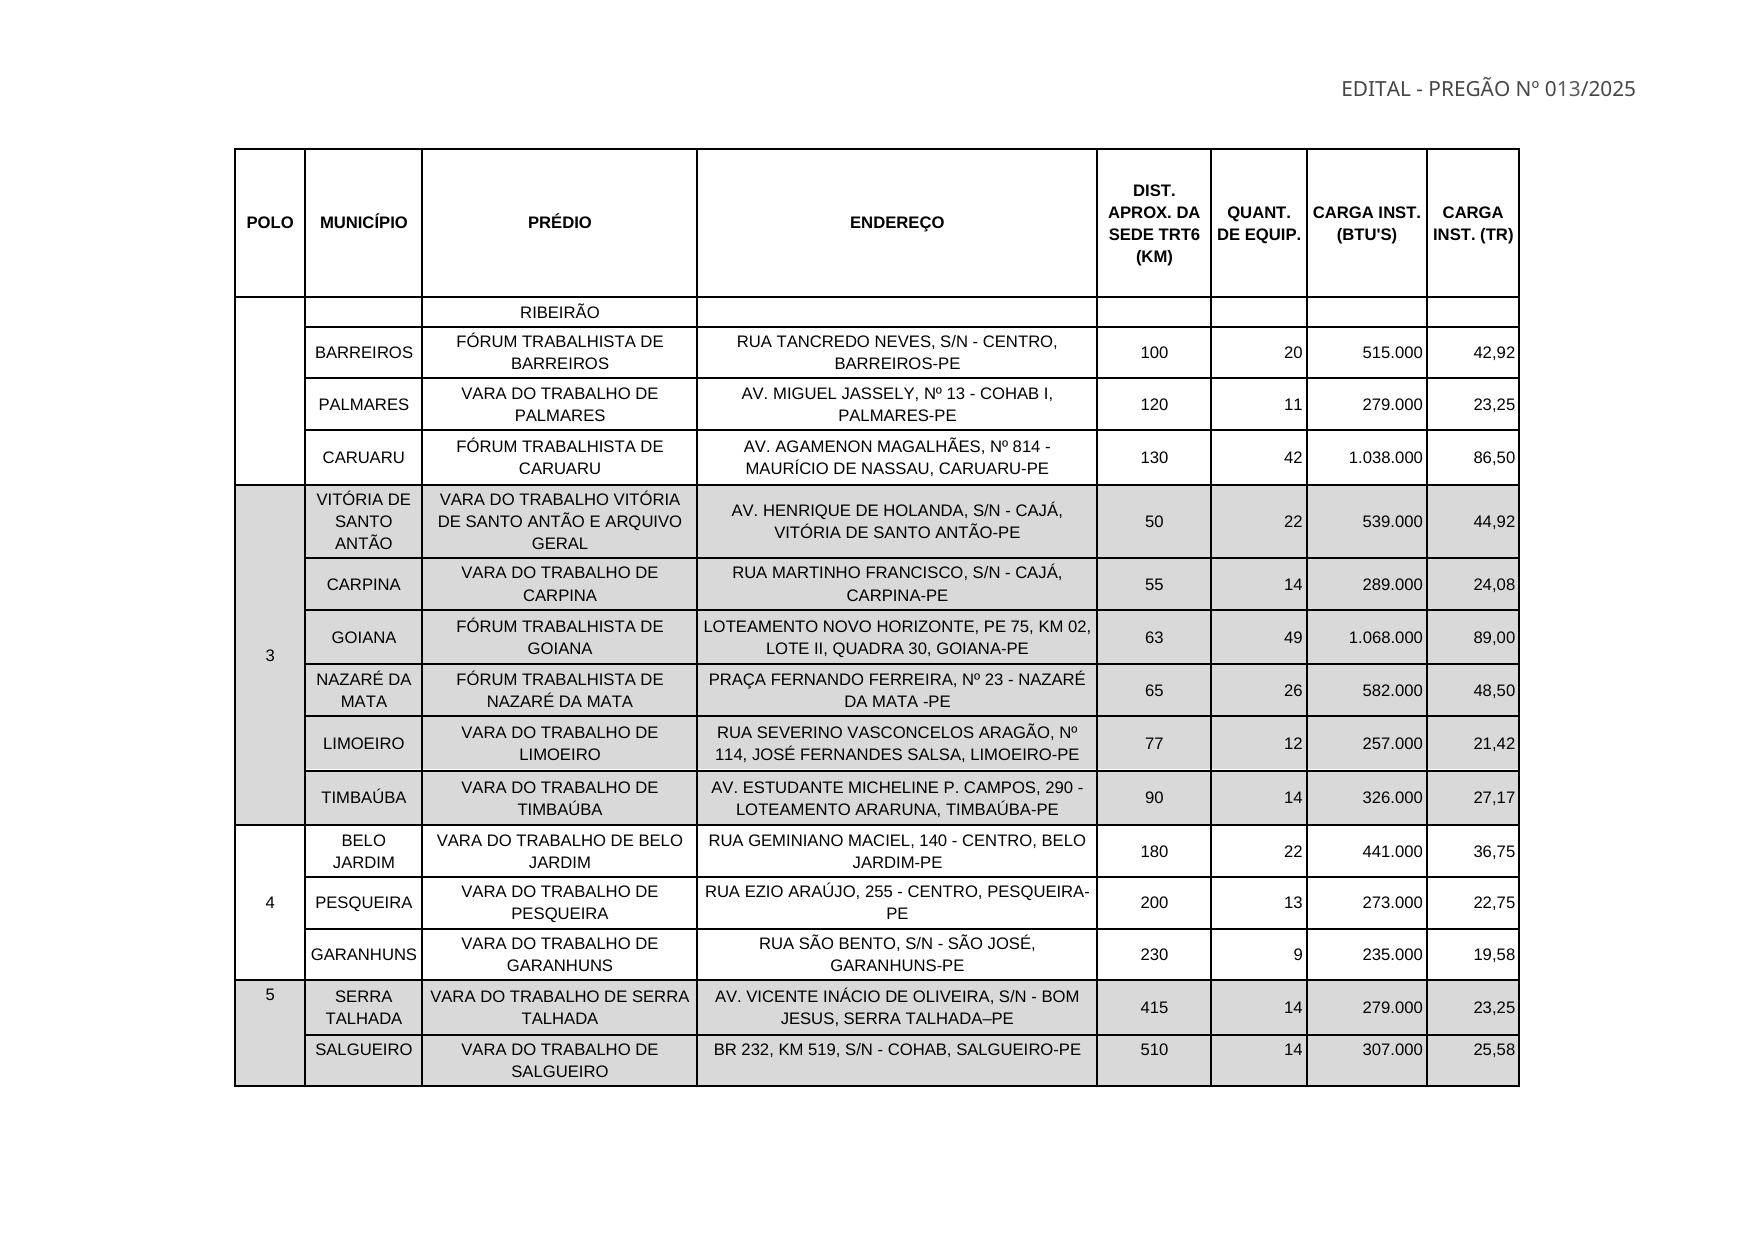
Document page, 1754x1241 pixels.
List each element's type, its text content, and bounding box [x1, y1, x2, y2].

table_cell 20 [1212, 328, 1306, 377]
table_cell 22 [1212, 486, 1306, 557]
table_cell VARA DO TRABALHO DE BELO JARDIM [423, 826, 696, 876]
table_cell 19,58 [1428, 930, 1518, 979]
table_cell 415 [1098, 981, 1210, 1034]
table_cell [1098, 298, 1210, 326]
table_cell SERRA TALHADA [306, 981, 421, 1034]
table_cell FÓRUM TRABALHISTA DE NAZARÉ DA MATA [423, 665, 696, 715]
table_cell [1212, 298, 1306, 326]
table_cell 42 [1212, 431, 1306, 483]
table_cell 89,00 [1428, 611, 1518, 663]
table_cell 441.000 [1308, 826, 1426, 876]
table_header DIST. APROX. DA SEDE TRT6 (KM) [1098, 150, 1210, 296]
table_cell BR 232, KM 519, S/N - COHAB, SALGUEIRO-PE [698, 1036, 1096, 1085]
table_cell 230 [1098, 930, 1210, 979]
table_cell 24,08 [1428, 559, 1518, 609]
table_cell 26 [1212, 665, 1306, 715]
table_cell RUA GEMINIANO MACIEL, 140 - CENTRO, BELO JARDIM-PE [698, 826, 1096, 876]
table_cell 515.000 [1308, 328, 1426, 377]
table_cell CARUARU [306, 431, 421, 483]
table_cell 5 [236, 981, 304, 1085]
table_cell 4 [236, 826, 304, 979]
table_cell 42,92 [1428, 328, 1518, 377]
table_cell RUA SÃO BENTO, S/N - SÃO JOSÉ, GARANHUNS-PE [698, 930, 1096, 979]
table_cell NAZARÉ DA MATA [306, 665, 421, 715]
table_cell 279.000 [1308, 981, 1426, 1034]
table_cell 49 [1212, 611, 1306, 663]
table_cell 289.000 [1308, 559, 1426, 609]
table_cell 279.000 [1308, 379, 1426, 429]
table_cell [1428, 298, 1518, 326]
table_cell 1.038.000 [1308, 431, 1426, 483]
table_cell AV. ESTUDANTE MICHELINE P. CAMPOS, 290 - LOTEAMENTO ARARUNA, TIMBAÚBA-PE [698, 772, 1096, 824]
table_cell AV. MIGUEL JASSELY, Nº 13 - COHAB I, PALMARES-PE [698, 379, 1096, 429]
table_cell VARA DO TRABALHO DE TIMBAÚBA [423, 772, 696, 824]
table_cell VARA DO TRABALHO DE LIMOEIRO [423, 717, 696, 769]
table_cell TIMBAÚBA [306, 772, 421, 824]
table_cell 55 [1098, 559, 1210, 609]
table_cell AV. VICENTE INÁCIO DE OLIVEIRA, S/N - BOM JESUS, SERRA TALHADA–PE [698, 981, 1096, 1034]
table_cell VARA DO TRABALHO DE PESQUEIRA [423, 878, 696, 927]
table_cell 22 [1212, 826, 1306, 876]
table_cell VARA DO TRABALHO DE CARPINA [423, 559, 696, 609]
table_cell 36,75 [1428, 826, 1518, 876]
table_cell VARA DO TRABALHO DE SALGUEIRO [423, 1036, 696, 1085]
table_cell VITÓRIA DE SANTO ANTÃO [306, 486, 421, 557]
table_cell PALMARES [306, 379, 421, 429]
table_cell 63 [1098, 611, 1210, 663]
table_cell 27,17 [1428, 772, 1518, 824]
table_cell VARA DO TRABALHO DE GARANHUNS [423, 930, 696, 979]
table_cell LOTEAMENTO NOVO HORIZONTE, PE 75, KM 02, LOTE II, QUADRA 30, GOIANA-PE [698, 611, 1096, 663]
table_cell 14 [1212, 1036, 1306, 1085]
table_cell 50 [1098, 486, 1210, 557]
table_cell 44,92 [1428, 486, 1518, 557]
table_cell 90 [1098, 772, 1210, 824]
table_cell 539.000 [1308, 486, 1426, 557]
table_cell RIBEIRÃO [423, 298, 696, 326]
table_cell 14 [1212, 772, 1306, 824]
table_cell 1.068.000 [1308, 611, 1426, 663]
table_cell RUA SEVERINO VASCONCELOS ARAGÃO, Nº 114, JOSÉ FERNANDES SALSA, LIMOEIRO-PE [698, 717, 1096, 769]
table_cell 307.000 [1308, 1036, 1426, 1085]
table_cell 9 [1212, 930, 1306, 979]
table_cell BELO JARDIM [306, 826, 421, 876]
table_cell BARREIROS [306, 328, 421, 377]
table_cell 257.000 [1308, 717, 1426, 769]
table_cell 13 [1212, 878, 1306, 927]
table_cell 86,50 [1428, 431, 1518, 483]
table_cell AV. AGAMENON MAGALHÃES, Nº 814 - MAURÍCIO DE NASSAU, CARUARU-PE [698, 431, 1096, 483]
table_cell 14 [1212, 559, 1306, 609]
table_cell 235.000 [1308, 930, 1426, 979]
table_header CARGA INST. (TR) [1428, 150, 1518, 296]
table_cell 326.000 [1308, 772, 1426, 824]
table_cell GARANHUNS [306, 930, 421, 979]
table_cell 23,25 [1428, 981, 1518, 1034]
table_cell RUA EZIO ARAÚJO, 255 - CENTRO, PESQUEIRA-PE [698, 878, 1096, 927]
table_cell 120 [1098, 379, 1210, 429]
table_cell RUA MARTINHO FRANCISCO, S/N - CAJÁ, CARPINA-PE [698, 559, 1096, 609]
table_cell 200 [1098, 878, 1210, 927]
table_cell 12 [1212, 717, 1306, 769]
table_cell VARA DO TRABALHO VITÓRIA DE SANTO ANTÃO E ARQUIVO GERAL [423, 486, 696, 557]
table_cell [698, 298, 1096, 326]
table_cell SALGUEIRO [306, 1036, 421, 1085]
table_cell VARA DO TRABALHO DE SERRA TALHADA [423, 981, 696, 1034]
table_cell PESQUEIRA [306, 878, 421, 927]
table_cell [306, 298, 421, 326]
table_header MUNICÍPIO [306, 150, 421, 296]
table_cell PRAÇA FERNANDO FERREIRA, Nº 23 - NAZARÉ DA MATA -PE [698, 665, 1096, 715]
table_cell 11 [1212, 379, 1306, 429]
table_cell 77 [1098, 717, 1210, 769]
table_cell RUA TANCREDO NEVES, S/N - CENTRO, BARREIROS-PE [698, 328, 1096, 377]
table_cell 582.000 [1308, 665, 1426, 715]
table_cell CARPINA [306, 559, 421, 609]
table_cell 130 [1098, 431, 1210, 483]
table_cell 22,75 [1428, 878, 1518, 927]
table_header POLO [236, 150, 304, 296]
table_cell [236, 298, 304, 483]
table_cell 3 [236, 486, 304, 824]
table_header ENDEREÇO [698, 150, 1096, 296]
table_cell 65 [1098, 665, 1210, 715]
table_cell [1308, 298, 1426, 326]
table_header CARGA INST. (BTU'S) [1308, 150, 1426, 296]
table_cell 23,25 [1428, 379, 1518, 429]
table_cell 273.000 [1308, 878, 1426, 927]
table_header QUANT. DE EQUIP. [1212, 150, 1306, 296]
table_cell VARA DO TRABALHO DE PALMARES [423, 379, 696, 429]
table_cell FÓRUM TRABALHISTA DE CARUARU [423, 431, 696, 483]
table_cell 180 [1098, 826, 1210, 876]
table_cell LIMOEIRO [306, 717, 421, 769]
table_cell FÓRUM TRABALHISTA DE BARREIROS [423, 328, 696, 377]
table_cell 14 [1212, 981, 1306, 1034]
table_cell GOIANA [306, 611, 421, 663]
table_cell 25,58 [1428, 1036, 1518, 1085]
table_header PRÉDIO [423, 150, 696, 296]
table_cell FÓRUM TRABALHISTA DE GOIANA [423, 611, 696, 663]
table_cell 510 [1098, 1036, 1210, 1085]
table_cell AV. HENRIQUE DE HOLANDA, S/N - CAJÁ, VITÓRIA DE SANTO ANTÃO-PE [698, 486, 1096, 557]
table_cell 100 [1098, 328, 1210, 377]
table_cell 21,42 [1428, 717, 1518, 769]
table_cell 48,50 [1428, 665, 1518, 715]
